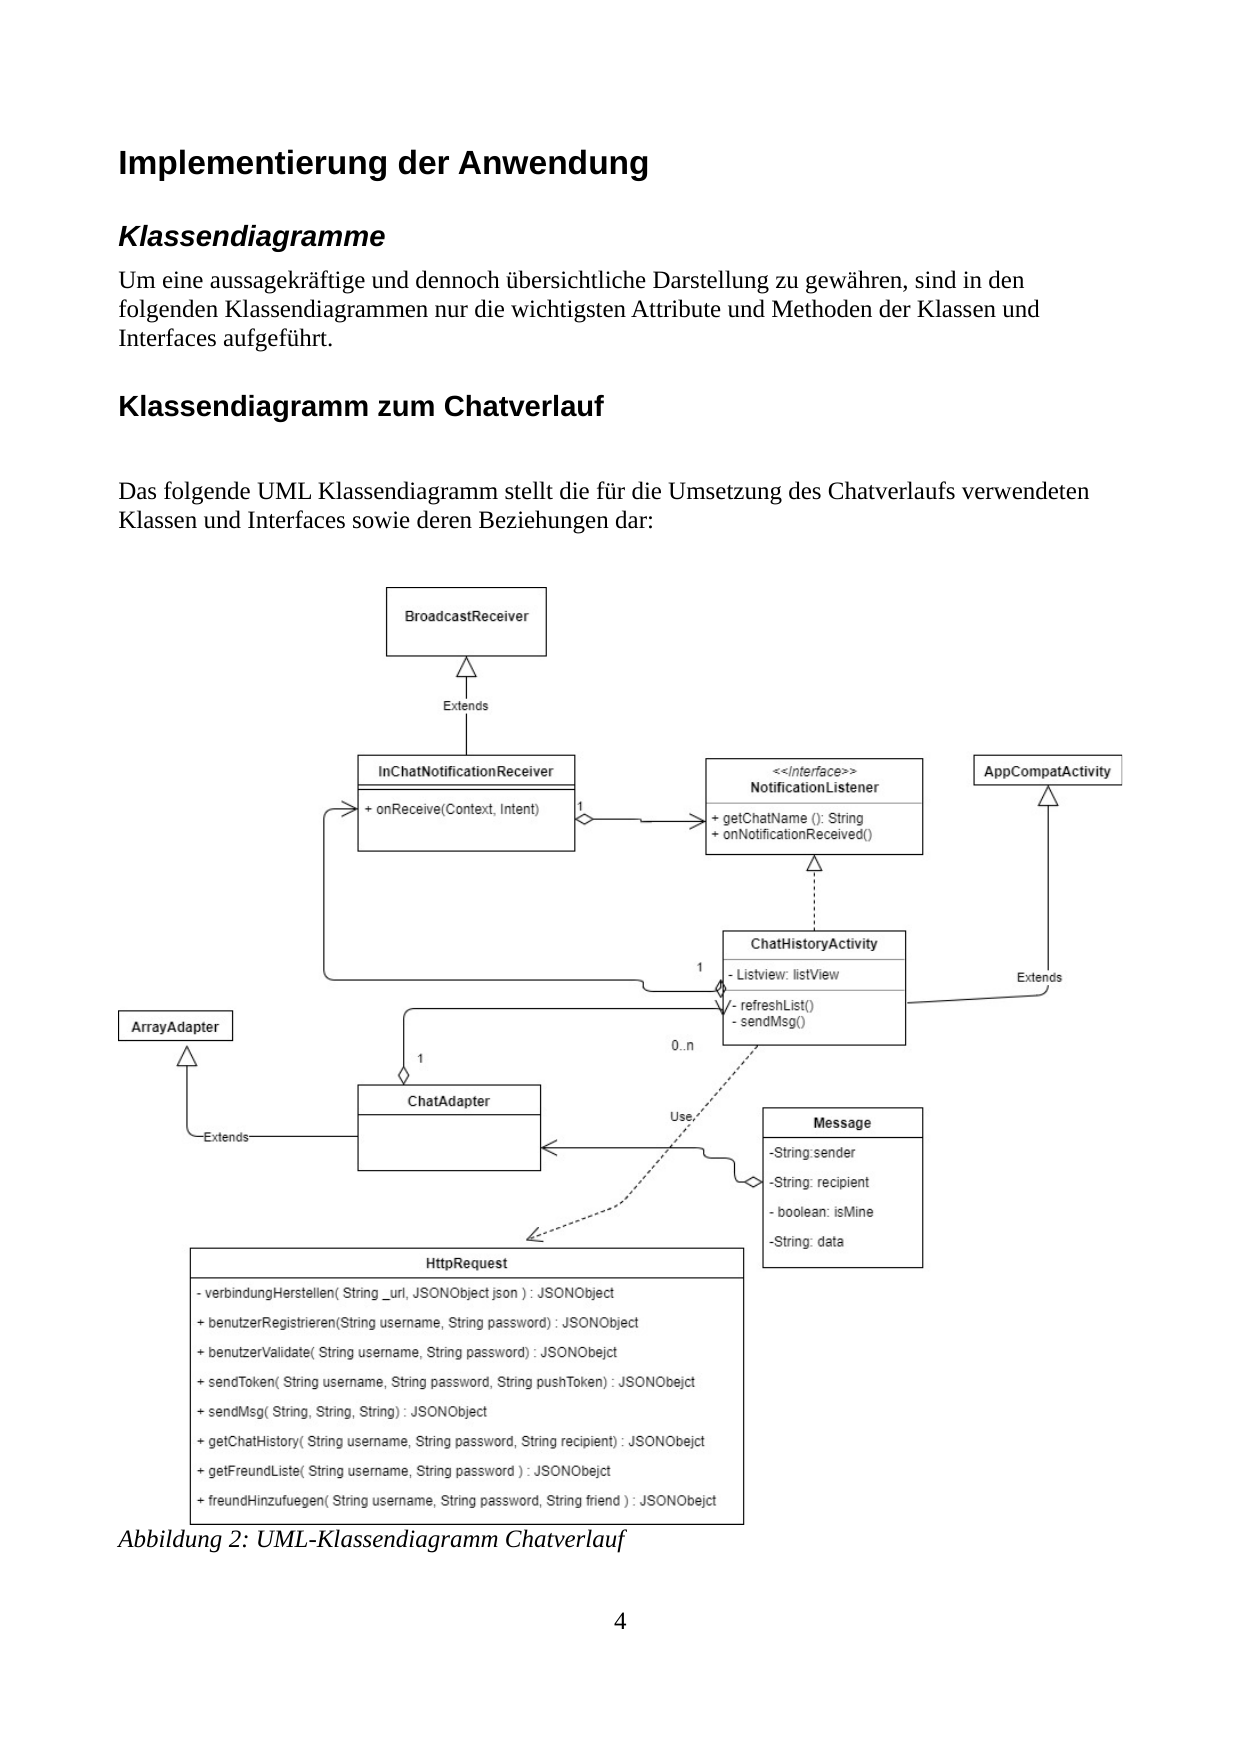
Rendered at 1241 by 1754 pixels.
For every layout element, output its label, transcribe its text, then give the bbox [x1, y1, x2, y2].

text Das folgende UML Klassendiagramm stellt die für die Umsetzung des Chatverlaufs verwendeten Klassen und Interfaces sowie deren Beziehungen dar: [118, 476, 1122, 534]
text Um eine aussagekräftige und dennoch übersichtliche Darstellung zu gewähren, sind in den folgenden Klassendiagrammen nur die wichtigsten Attribute und Methoden der Klassen und Interfaces aufgeführt. [118, 265, 1122, 352]
subtitle Klassendiagramme [118, 219, 1122, 253]
text Abbildung 2: UML-Klassendiagramm Chatverlauf [118, 1525, 1122, 1553]
subtitle Klassendiagramm zum Chatverlauf [118, 389, 1122, 423]
picture [118, 587, 1123, 1525]
subtitle Implementierung der Anwendung [118, 143, 1122, 182]
